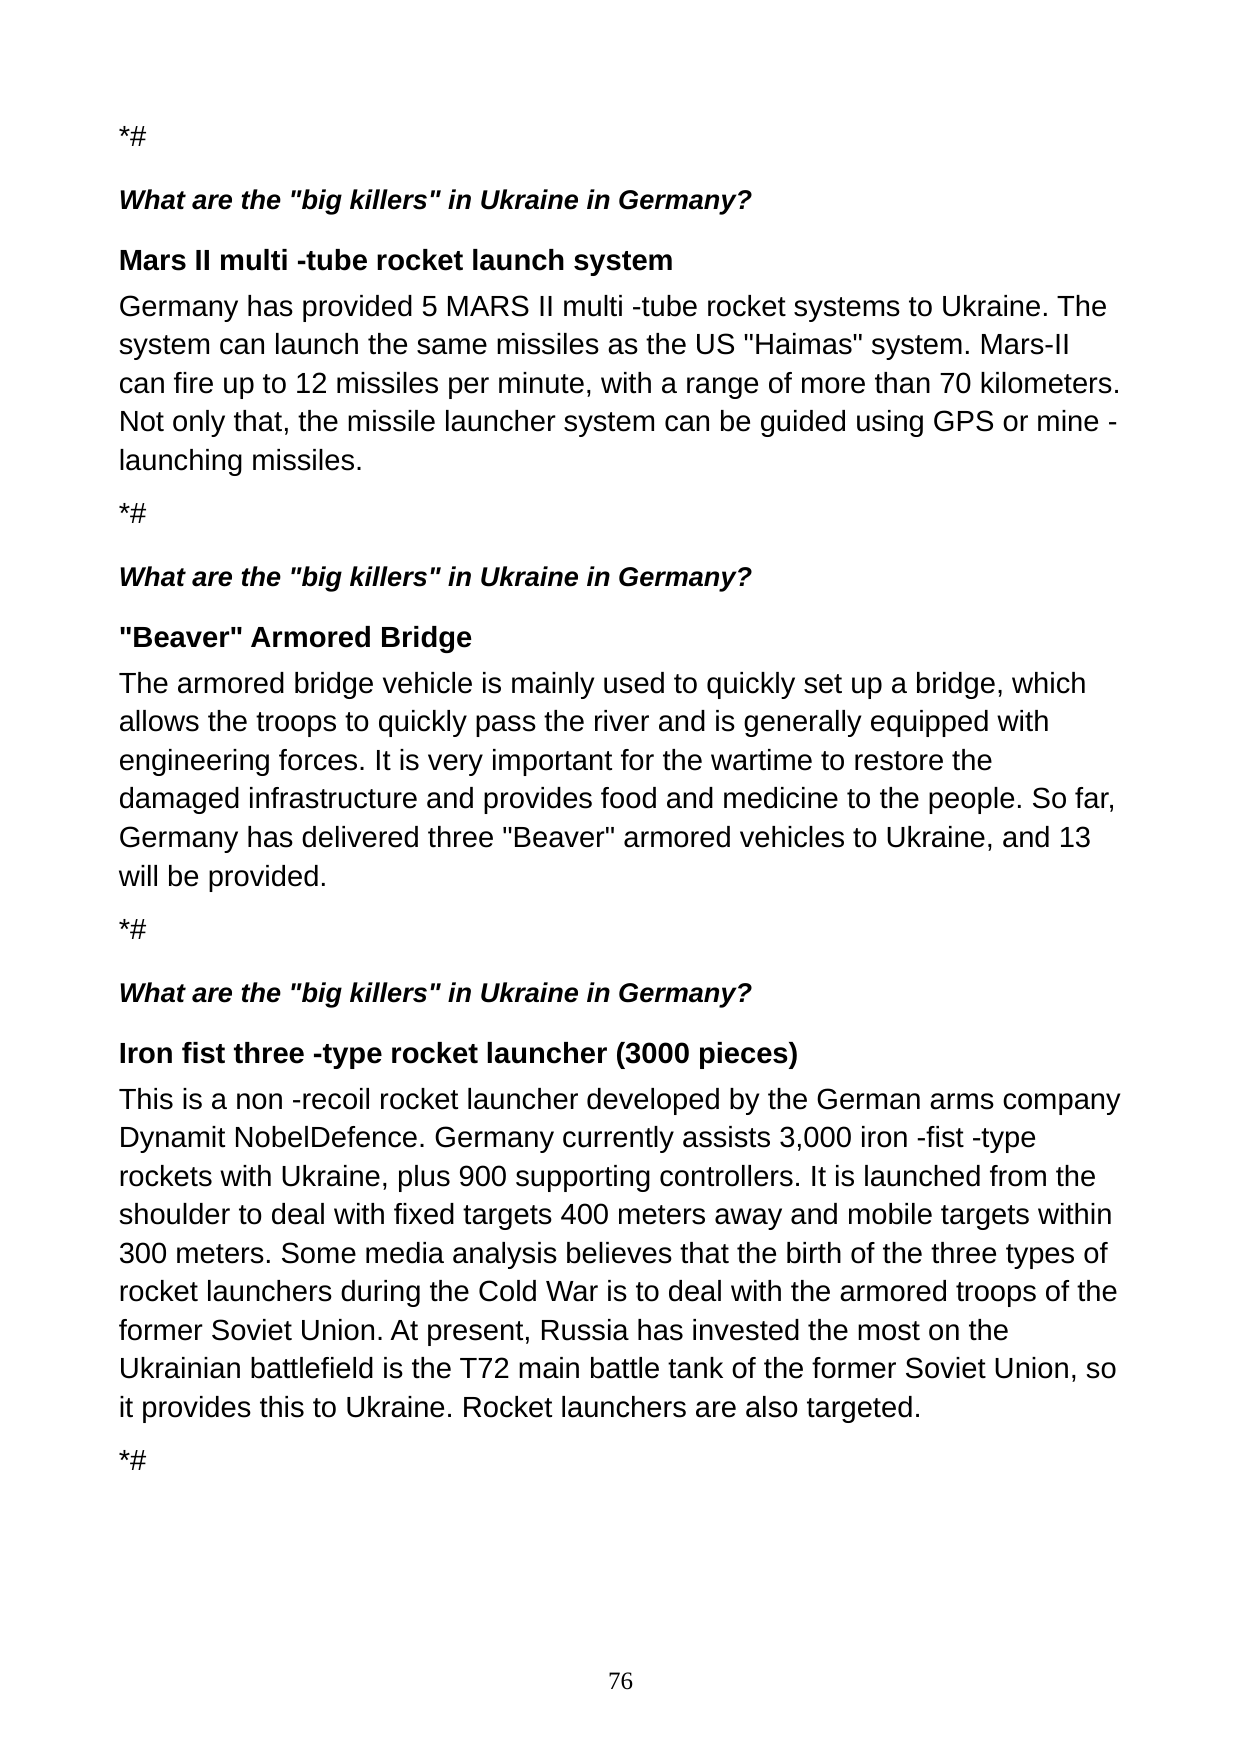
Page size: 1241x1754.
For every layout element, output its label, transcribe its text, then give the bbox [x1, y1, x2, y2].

text This is a non -recoil rocket launcher developed by the German arms company Dynamit NobelDefence. Germany currently assists 3,000 iron -fist -type rockets with Ukraine, plus 900 supporting controllers. It is launched from the shoulder to deal with fixed targets 400 meters away and mobile targets within 300 meters. Some media analysis believes that the birth of the three types of rocket launchers during the Cold War is to deal with the armored troops of the former Soviet Union. At present, Russia has invested the most on the Ukrainian battlefield is the T72 main battle tank of the former Soviet Union, so it provides this to Ukraine. Rocket launchers are also targeted. [118, 1082, 1122, 1423]
text *# [118, 496, 1122, 529]
subtitle Iron fist three -type rocket launcher (3000 pieces) [118, 1036, 1122, 1069]
text *# [118, 118, 1122, 152]
subtitle What are the "big killers" in Ukraine in Germany? [118, 561, 1122, 593]
subtitle What are the "big killers" in Ukraine in Germany? [118, 977, 1122, 1008]
subtitle What are the "big killers" in Ukraine in Germany? [118, 184, 1122, 215]
text *# [118, 912, 1122, 945]
text The armored bridge vehicle is mainly used to quickly set up a bridge, which allows the troops to quickly pass the river and is generally equipped with engineering forces. It is very important for the wartime to restore the damaged infrastructure and provides food and medicine to the people. So far, Germany has delivered three "Beaver" armored vehicles to Ukraine, and 13 will be provided. [118, 666, 1122, 892]
text *# [118, 1443, 1122, 1477]
subtitle Mars II multi -tube rocket launch system [118, 242, 1122, 276]
text Germany has provided 5 MARS II multi -tube rocket systems to Ukraine. The system can launch the same missiles as the US "Haimas" system. Mars-II can fire up to 12 missiles per minute, with a range of more than 70 kilometers. Not only that, the missile launcher system can be guided using GPS or mine -launching missiles. [118, 288, 1122, 476]
subtitle "Beaver" Armored Bridge [118, 620, 1122, 653]
